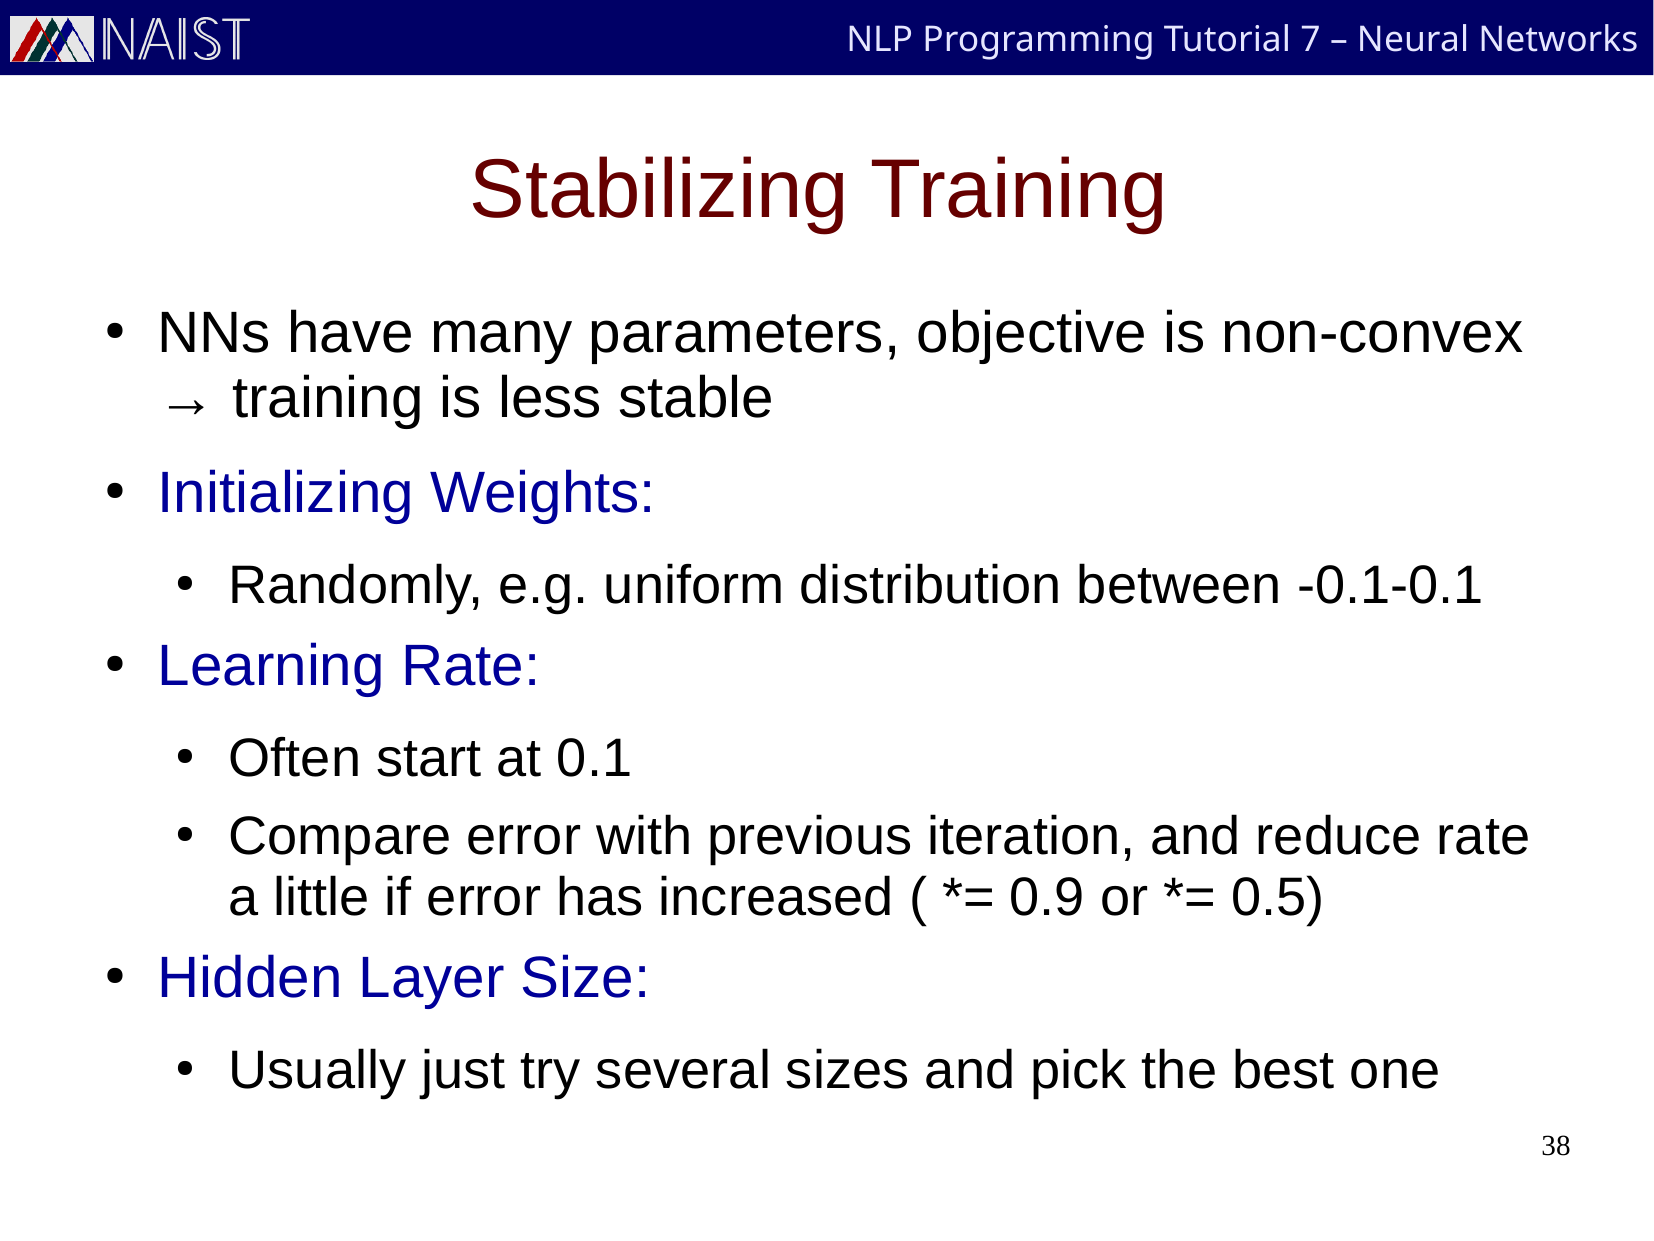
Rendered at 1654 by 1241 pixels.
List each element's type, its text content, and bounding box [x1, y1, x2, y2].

picture [10, 16, 94, 62]
title Stabilizing Training [75, 92, 1564, 285]
picture [102, 17, 251, 60]
list NNs have many parameters, objective is non-convex → training is less stable Initializing Weights: Randomly, e.g. uniform distribution between -0.1-0.1 Learning Rate: Often start at 0.1 Compare error with previous iteration, and reduce rate a little if error has increased ( *= 0.9 or *= 0.5) Hidden Layer Size: Usually just try several sizes and pick the best one [86, 300, 1576, 1099]
